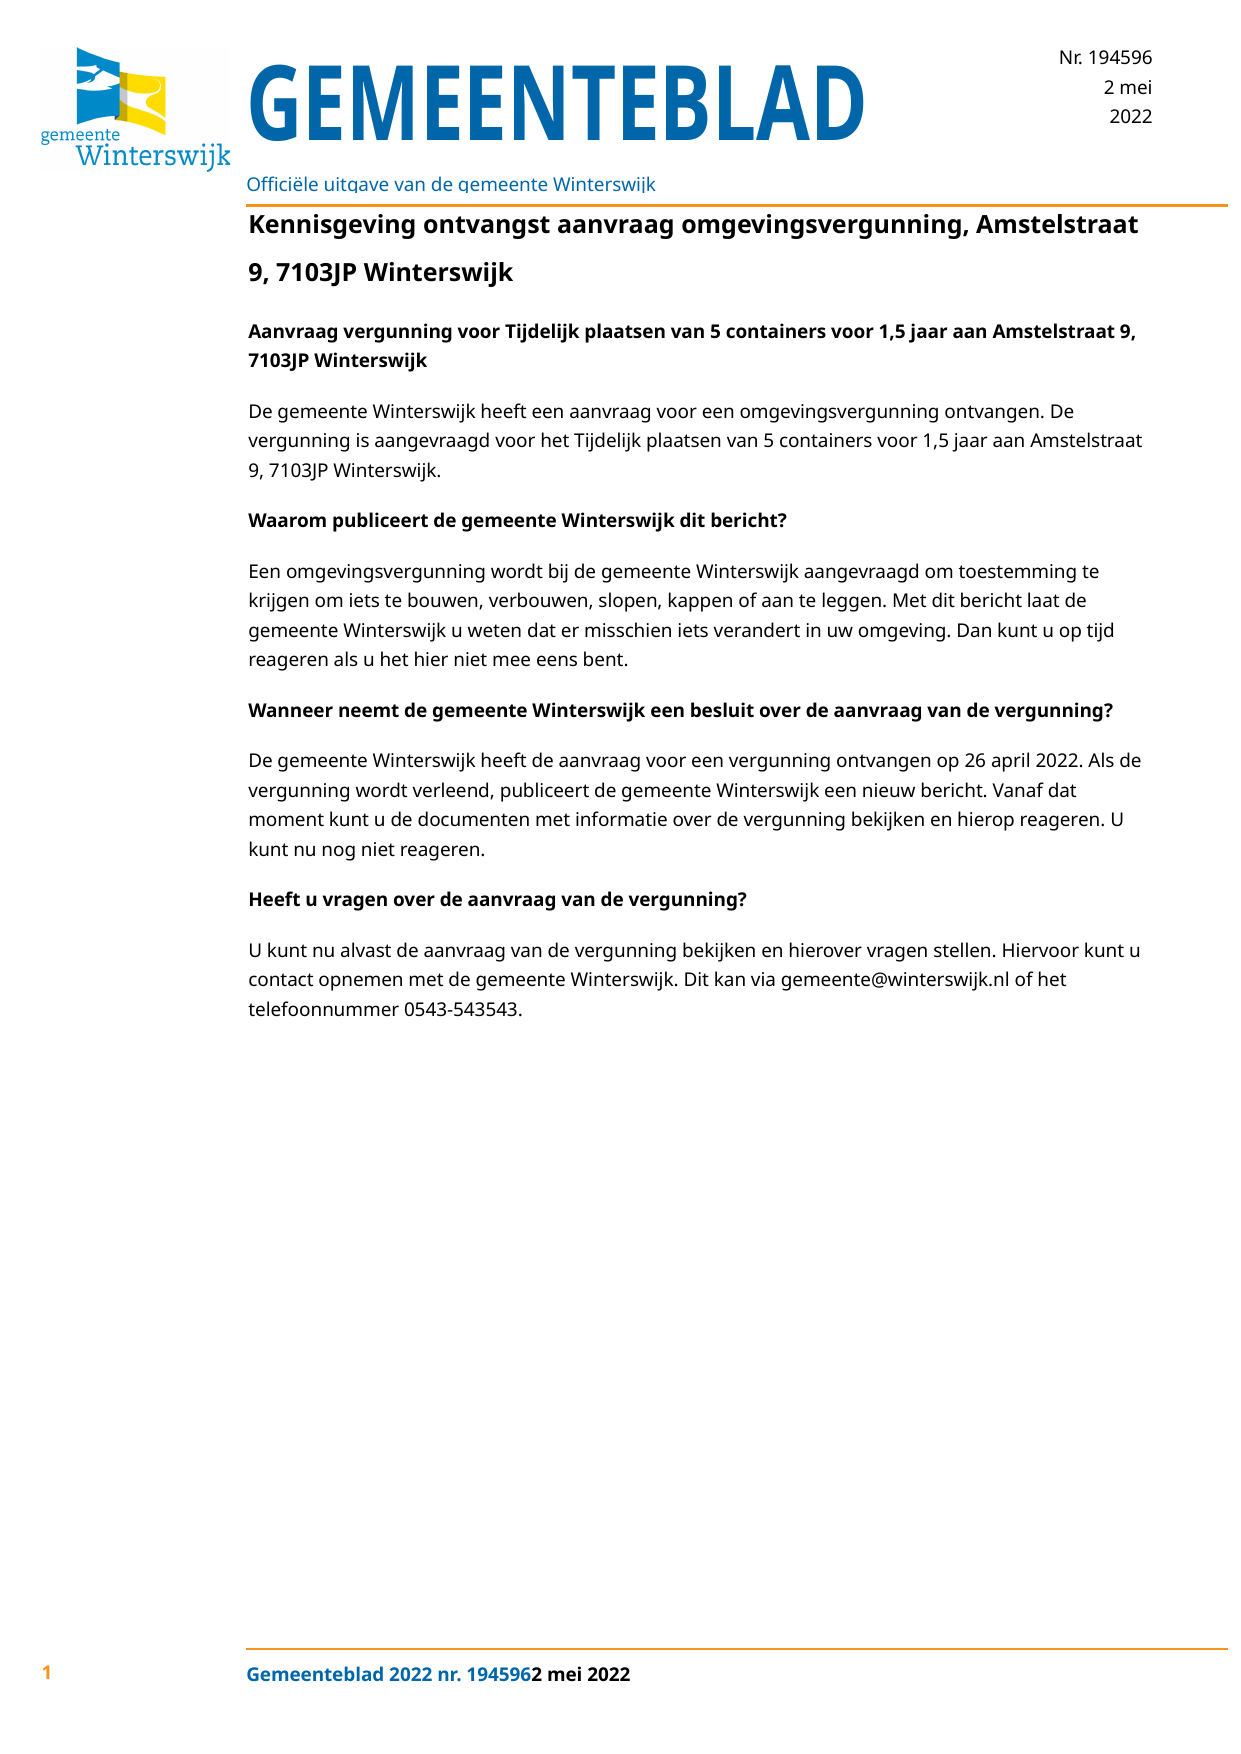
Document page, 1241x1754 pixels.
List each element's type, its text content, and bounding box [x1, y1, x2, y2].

picture [225, 153, 231, 162]
text De gemeente Winterswijk heeft een aanvraag voor een omgevingsvergunning ontvangen. De vergunning is aangevraagd voor het Tijdelijk plaatsen van 5 containers voor 1,5 jaar aan Amstelstraat 9, 7103JP Winterswijk. [248, 398, 1152, 483]
text Wanneer neemt de gemeente Winterswijk een besluit over de aanvraag van de vergunning? [248, 697, 1152, 723]
text Kennisgeving ontvangst aanvraag omgevingsvergunning, Amstelstraat 9, 7103JP Winterswijk [248, 207, 1152, 288]
text Heeft u vragen over de aanvraag van de vergunning? [248, 887, 1152, 912]
text U kunt nu alvast de aanvraag van de vergunning bekijken en hierover vragen stellen. Hiervoor kunt u contact opnemen met de gemeente Winterswijk. Dit kan via gemeente@winterswijk.nl of het telefoonnummer 0543-543543. [248, 937, 1152, 1022]
text Waarom publiceert de gemeente Winterswijk dit bericht? [248, 507, 1152, 533]
text De gemeente Winterswijk heeft de aanvraag voor een vergunning ontvangen op 26 april 2022. Als de vergunning wordt verleend, publiceert de gemeente Winterswijk een nieuw bericht. Vanaf dat moment kunt u de documenten met informatie over de vergunning bekijken en hierop reageren. U kunt nu nog niet reageren. [248, 747, 1152, 862]
text Een omgevingsvergunning wordt bij de gemeente Winterswijk aangevraagd om toestemming te krijgen om iets te bouwen, verbouwen, slopen, kappen of aan te leggen. Met dit bericht laat de gemeente Winterswijk u weten dat er misschien iets verandert in uw omgeving. Dan kunt u op tijd reageren als u het hier niet mee eens bent. [248, 558, 1152, 672]
picture [41, 47, 231, 172]
text Aanvraag vergunning voor Tijdelijk plaatsen van 5 containers voor 1,5 jaar aan Amstelstraat 9, 7103JP Winterswijk [248, 318, 1152, 373]
